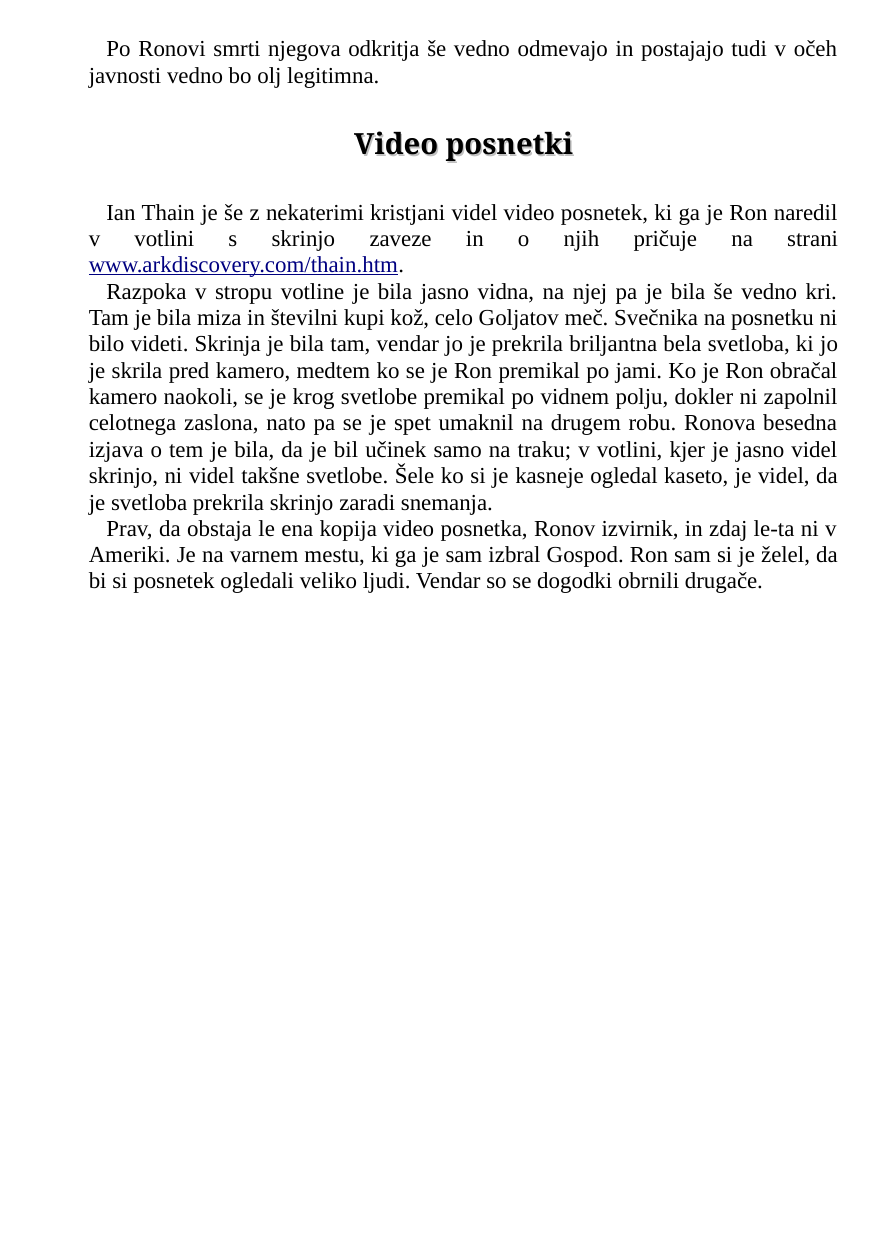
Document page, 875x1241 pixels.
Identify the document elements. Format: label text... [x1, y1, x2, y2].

text Razpoka v stropu votline je bila jasno vidna, na njej pa je bila še vedno kri. Tam je bila miza in številni kupi kož, celo Goljatov meč. Svečnika na posnetku ni bilo videti. Skrinja je bila tam, vendar jo je prekrila briljantna bela svetloba, ki jo je skrila pred kamero, medtem ko se je Ron premikal po jami. Ko je Ron obračal kamero naokoli, se je krog svetlobe premikal po vidnem polju, dokler ni zapolnil celotnega zaslona, nato pa se je spet umaknil na drugem robu. Ronova besedna izjava o tem je bila, da je bil učinek samo na traku; v votlini, kjer je jasno videl skrinjo, ni videl takšne svetlobe. Šele ko si je kasneje ogledal kaseto, je videl, da je svetloba prekrila skrinjo zaradi snemanja. [88, 278, 839, 515]
subtitle Video posnetki [88, 123, 839, 163]
text Ian Thain je še z nekaterimi kristjani videl video posnetek, ki ga je Ron naredil v votlini s skrinjo zaveze in o njih pričuje na strani www.arkdiscovery.com/thain.htm. [88, 199, 839, 278]
text Po Ronovi smrti njegova odkritja še vedno odmevajo in postajajo tudi v očeh javnosti vedno bo olj legitimna. [88, 35, 839, 88]
text Prav, da obstaja le ena kopija video posnetka, Ronov izvirnik, in zdaj le-ta ni v Ameriki. Je na varnem mestu, ki ga je sam izbral Gospod. Ron sam si je želel, da bi si posnetek ogledali veliko ljudi. Vendar so se dogodki obrnili drugače. [88, 515, 839, 594]
